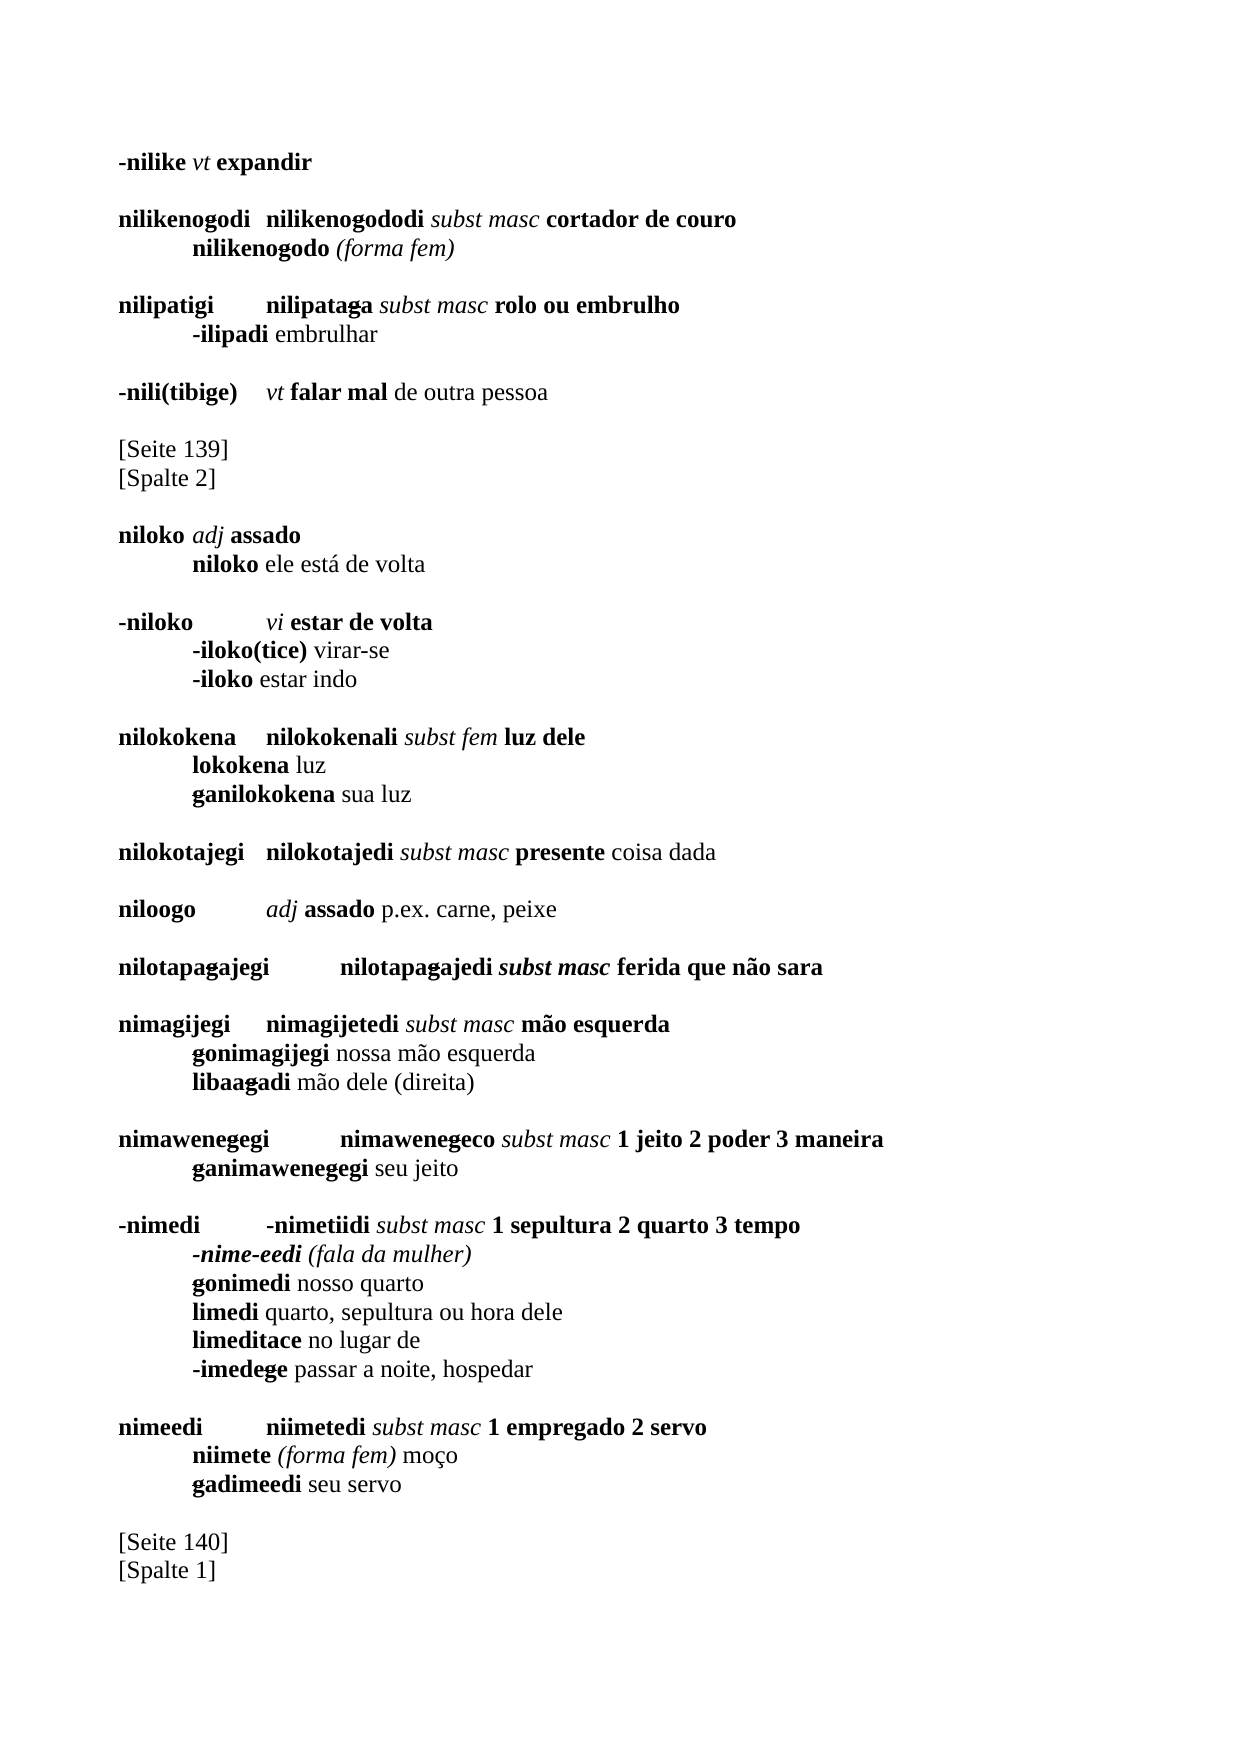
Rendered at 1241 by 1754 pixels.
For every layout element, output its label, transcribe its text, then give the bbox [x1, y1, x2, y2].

text gonimagijegi nossa mão esquerda [118, 1038, 1125, 1067]
text -iloko(tice) virar-se [118, 636, 1125, 664]
text -ilipadi embrulhar [118, 319, 1125, 348]
text nilokotajegi nilokotajedi subst masc presente coisa dada [118, 837, 1125, 866]
text gonimedi nosso quarto [118, 1268, 1125, 1297]
text nimagijegi nimagijetedi subst masc mão esquerda [118, 1009, 1125, 1038]
text nilikenogodi nilikenogododi subst masc cortador de couro [118, 204, 1125, 233]
text [Seite 140] [118, 1527, 1125, 1556]
text limedi quarto, sepultura ou hora dele [118, 1297, 1125, 1326]
text nilipatigi nilipataga subst masc rolo ou embrulho [118, 291, 1125, 319]
text -niloko vi estar de volta [118, 607, 1125, 636]
text nimawenegegi nimawenegeco subst masc 1 jeito 2 poder 3 maneira [118, 1124, 1125, 1153]
text ganilokokena sua luz [118, 779, 1125, 808]
text nilikenogodo (forma fem) [118, 233, 1125, 262]
text libaagadi mão dele (direita) [118, 1067, 1125, 1096]
text [Spalte 1] [118, 1556, 1125, 1584]
text nilokokena nilokokenali subst fem luz dele [118, 722, 1125, 751]
text -iloko estar indo [118, 664, 1125, 693]
text -imedege passar a noite, hospedar [118, 1354, 1125, 1383]
text gadimeedi seu servo [118, 1469, 1125, 1498]
text -nimedi -nimetiidi subst masc 1 sepultura 2 quarto 3 tempo [118, 1211, 1125, 1239]
text -nili(tibige) vt falar mal de outra pessoa [118, 377, 1125, 406]
text ganimawenegegi seu jeito [118, 1153, 1125, 1182]
text -nilike vt expandir [118, 147, 1125, 176]
text lokokena luz [118, 751, 1125, 779]
text nimeedi niimetedi subst masc 1 empregado 2 servo [118, 1412, 1125, 1441]
text [Seite 139] [118, 434, 1125, 463]
text niloogo adj assado p.ex. carne, peixe [118, 894, 1125, 923]
text niloko adj assado [118, 521, 1125, 549]
text nilotapagajegi nilotapagajedi subst masc ferida que não sara [118, 952, 1125, 981]
text [Spalte 2] [118, 463, 1125, 492]
text -nime-eedi (fala da mulher) [118, 1239, 1125, 1268]
text limeditace no lugar de [118, 1326, 1125, 1354]
text niloko ele está de volta [118, 549, 1125, 578]
text niimete (forma fem) moço [118, 1441, 1125, 1469]
